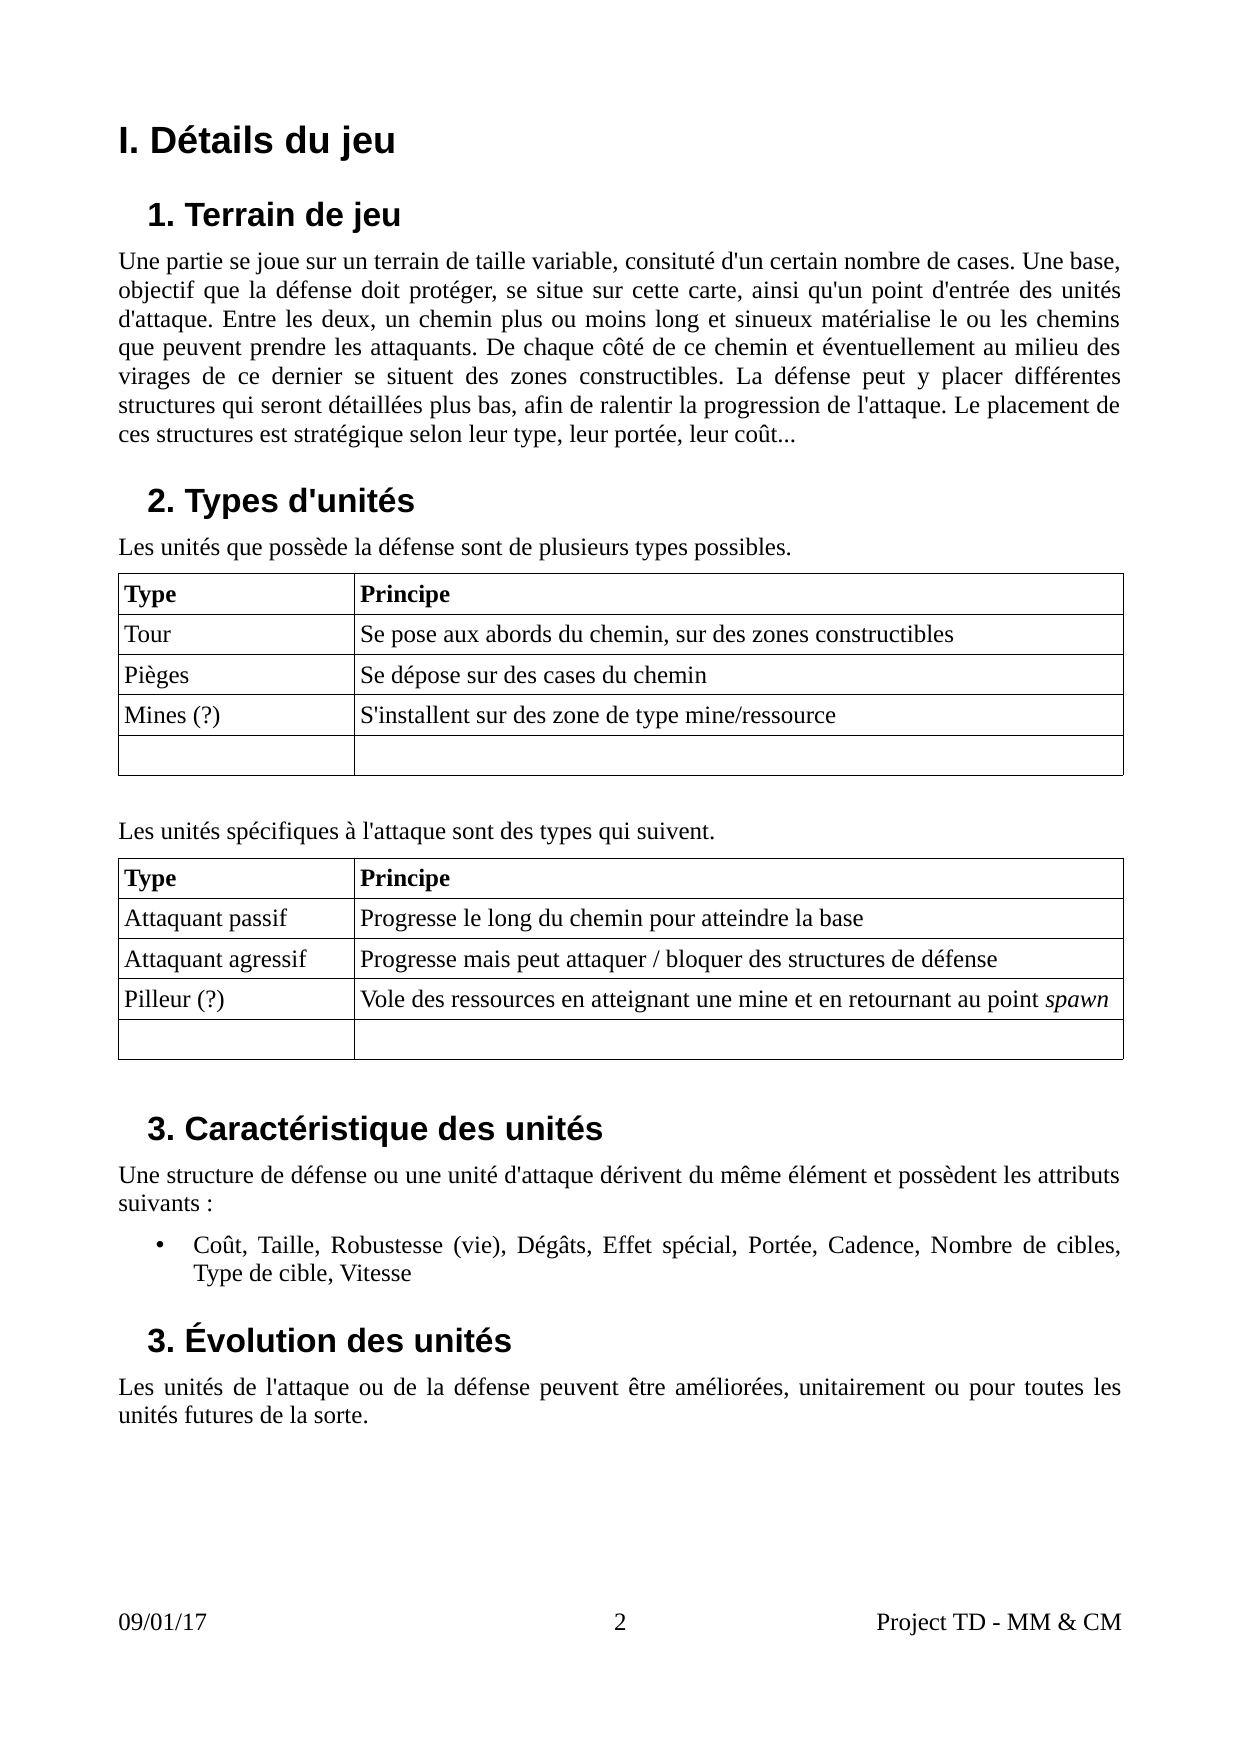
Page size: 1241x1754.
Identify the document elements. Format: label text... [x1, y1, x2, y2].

table_header Type [119, 574, 354, 613]
table_cell Tour [119, 615, 354, 654]
table_header Principe [355, 574, 1123, 613]
table_cell [355, 736, 1123, 775]
table_cell Pièges [119, 655, 354, 694]
table_cell Progresse mais peut attaquer / bloquer des structures de défense [355, 939, 1123, 978]
table_cell Pilleur (?) [119, 979, 354, 1019]
text Les unités que possède la défense sont de plusieurs types possibles. [118, 532, 1122, 561]
table_cell [119, 736, 354, 775]
table_cell Mines (?) [119, 695, 354, 734]
table_cell Se dépose sur des cases du chemin [355, 655, 1123, 694]
table_cell Attaquant agressif [119, 939, 354, 978]
table_header Principe [355, 859, 1123, 898]
subtitle 2. Types d'unités [147, 481, 1122, 519]
subtitle 3. Évolution des unités [147, 1321, 1122, 1359]
table_cell [119, 1020, 354, 1059]
text Une structure de défense ou une unité d'attaque dérivent du même élément et possèdent les attributs suivants : [118, 1160, 1122, 1217]
table_cell [355, 1020, 1123, 1059]
subtitle I. Détails du jeu [118, 118, 1122, 162]
subtitle 3. Caractéristique des unités [147, 1109, 1122, 1147]
text Les unités de l'attaque ou de la défense peuvent être améliorées, unitairement ou pour toutes les unités futures de la sorte. [118, 1372, 1122, 1429]
table_cell S'installent sur des zone de type mine/ressource [355, 695, 1123, 734]
table_cell Attaquant passif [119, 899, 354, 938]
list Coût, Taille, Robustesse (vie), Dégâts, Effet spécial, Portée, Cadence, Nombre de cibles, Type de cible, Vitesse [156, 1230, 1122, 1287]
text Les unités spécifiques à l'attaque sont des types qui suivent. [118, 816, 1122, 845]
subtitle 1. Terrain de jeu [147, 195, 1122, 234]
table_header Type [119, 859, 354, 898]
table_cell Progresse le long du chemin pour atteindre la base [355, 899, 1123, 938]
table_cell Se pose aux abords du chemin, sur des zones constructibles [355, 615, 1123, 654]
text Une partie se joue sur un terrain de taille variable, consituté d'un certain nombre de cases. Une base, objectif que la défense doit protéger, se situe sur cette carte, ainsi qu'un point d'entrée des unités d'attaque. Entre les deux, un chemin plus ou moins long et sinueux matérialise le ou les chemins que peuvent prendre les attaquants. De chaque côté de ce chemin et éventuellement au milieu des virages de ce dernier se situent des zones constructibles. La défense peut y placer différentes structures qui seront détaillées plus bas, afin de ralentir la progression de l'attaque. Le placement de ces structures est stratégique selon leur type, leur portée, leur coût... [118, 246, 1122, 447]
table_cell Vole des ressources en atteignant une mine et en retournant au point spawn [355, 979, 1123, 1019]
